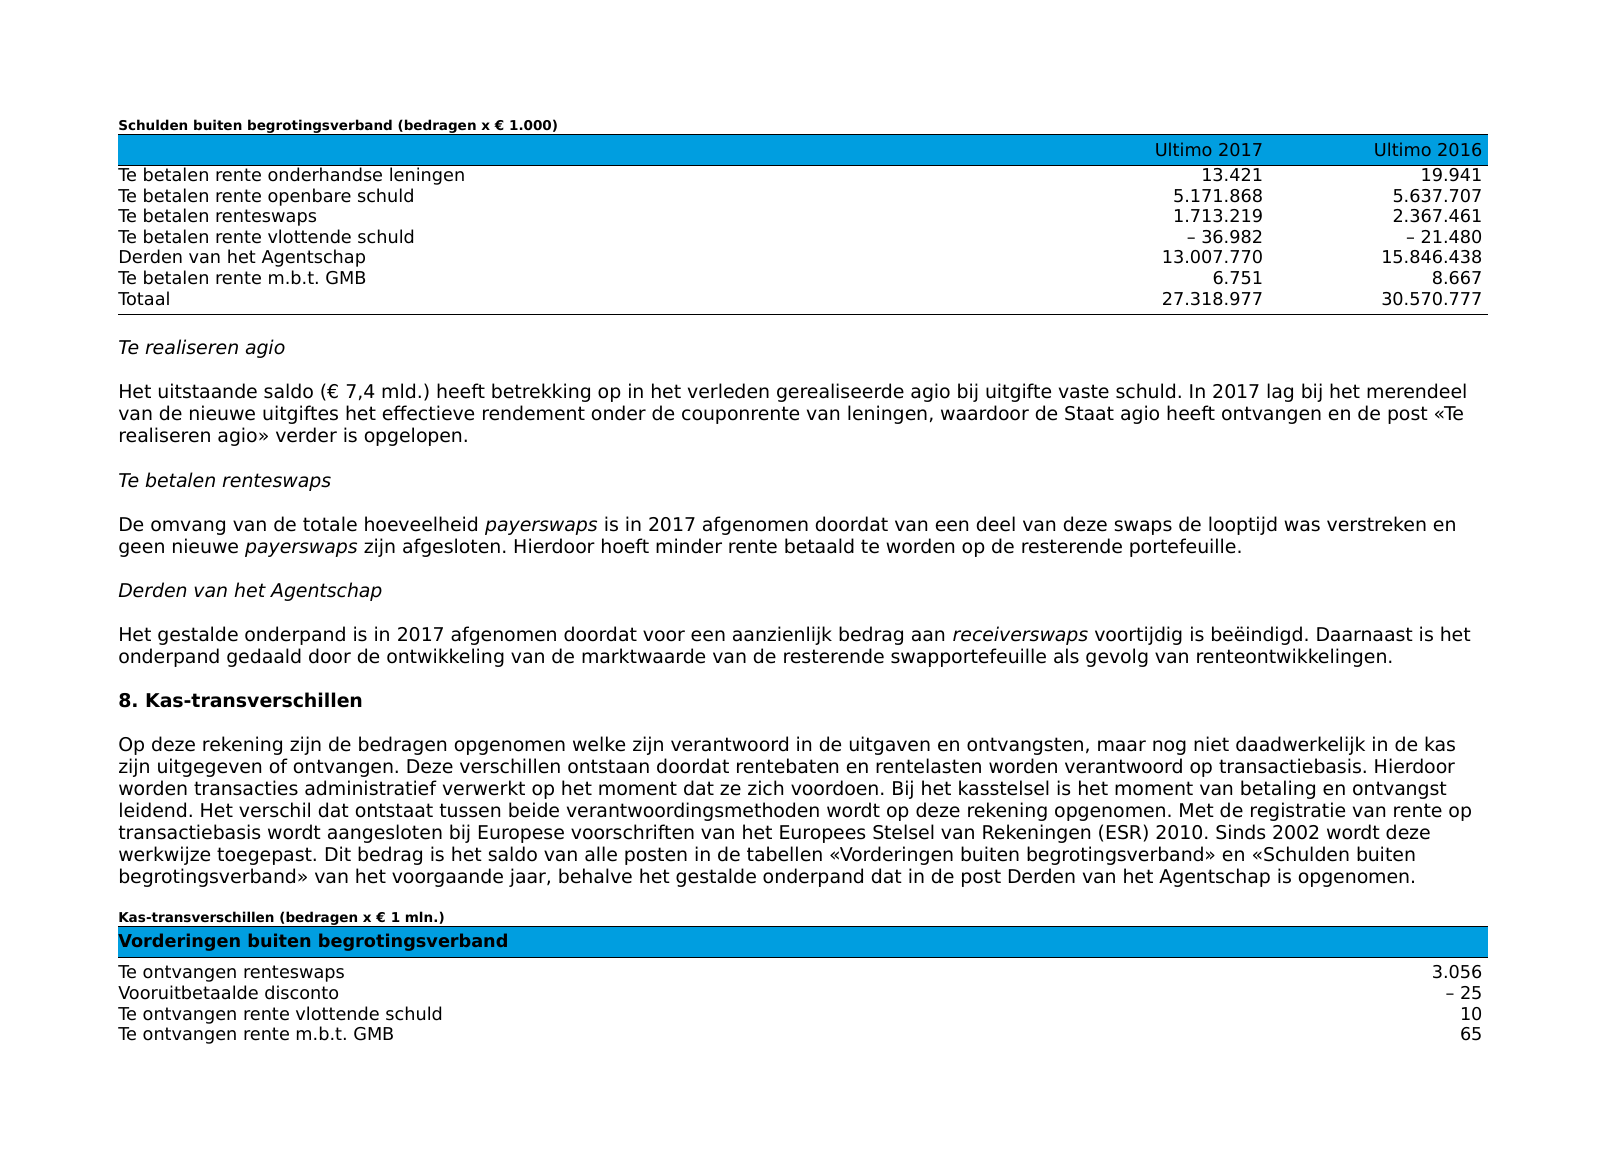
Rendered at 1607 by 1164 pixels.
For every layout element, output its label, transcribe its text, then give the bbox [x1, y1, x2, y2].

table_cell – 25 [1269, 983, 1488, 1004]
table_cell [118, 135, 1050, 165]
table_cell 27.318.977 [1050, 289, 1269, 314]
table_cell Te ontvangen renteswaps [118, 958, 1269, 983]
subtitle Derden van het Agentschap [118, 580, 1488, 602]
subtitle 8. Kas-transverschillen [118, 690, 1488, 712]
table_cell Te ontvangen rente m.b.t. GMB [118, 1024, 1269, 1045]
table_cell Vorderingen buiten begrotingsverband [118, 927, 1488, 957]
table_cell Te betalen rente vlottende schuld [118, 227, 1050, 247]
table_cell Te betalen rente m.b.t. GMB [118, 268, 1050, 289]
table_cell 3.056 [1269, 958, 1488, 983]
table_cell 13.421 [1050, 166, 1269, 186]
table_cell 5.171.868 [1050, 186, 1269, 206]
table_cell 2.367.461 [1269, 206, 1488, 227]
table_cell 8.667 [1269, 268, 1488, 289]
table_cell Vooruitbetaalde disconto [118, 983, 1269, 1004]
table_cell Te betalen rente openbare schuld [118, 186, 1050, 206]
table_cell 6.751 [1050, 268, 1269, 289]
text Het gestalde onderpand is in 2017 afgenomen doordat voor een aanzienlijk bedrag aan receiverswaps voortijdig is beëindigd. Daarnaast is het onderpand gedaald door de ontwikkeling van de marktwaarde van de resterende swapportefeuille als gevolg van renteontwikkelingen. [118, 624, 1488, 668]
table_cell 13.007.770 [1050, 248, 1269, 268]
table_cell 15.846.438 [1269, 248, 1488, 268]
table_cell – 21.480 [1269, 227, 1488, 247]
table_cell 65 [1269, 1024, 1488, 1045]
table_cell 10 [1269, 1004, 1488, 1024]
table_cell Ultimo 2016 [1269, 135, 1488, 165]
table_cell Derden van het Agentschap [118, 248, 1050, 268]
subtitle Te betalen renteswaps [118, 469, 1488, 491]
table_cell – 36.982 [1050, 227, 1269, 247]
table_header Kas-transverschillen (bedragen x € 1 mln.) [118, 910, 1488, 926]
table_cell Totaal [118, 289, 1050, 314]
table_cell 19.941 [1269, 166, 1488, 186]
text Op deze rekening zijn de bedragen opgenomen welke zijn verantwoord in de uitgaven en ontvangsten, maar nog niet daadwerkelijk in de kas zijn uitgegeven of ontvangen. Deze verschillen ontstaan doordat rentebaten en rentelasten worden verantwoord op transactiebasis. Hierdoor worden transacties administratief verwerkt op het moment dat ze zich voordoen. Bij het kasstelsel is het moment van betaling en ontvangst leidend. Het verschil dat ontstaat tussen beide verantwoordingsmethoden wordt op deze rekening opgenomen. Met de registratie van rente op transactiebasis wordt aangesloten bij Europese voorschriften van het Europees Stelsel van Rekeningen (ESR) 2010. Sinds 2002 wordt deze werkwijze toegepast. Dit bedrag is het saldo van alle posten in de tabellen «Vorderingen buiten begrotingsverband» en «Schulden buiten begrotingsverband» van het voorgaande jaar, behalve het gestalde onderpand dat in de post Derden van het Agentschap is opgenomen. [118, 734, 1488, 888]
table_cell 1.713.219 [1050, 206, 1269, 227]
text Het uitstaande saldo (€ 7,4 mld.) heeft betrekking op in het verleden gerealiseerde agio bij uitgifte vaste schuld. In 2017 lag bij het merendeel van de nieuwe uitgiftes het effectieve rendement onder de couponrente van leningen, waardoor de Staat agio heeft ontvangen en de post «Te realiseren agio» verder is opgelopen. [118, 381, 1488, 447]
table_cell Te betalen rente onderhandse leningen [118, 166, 1050, 186]
table_cell 30.570.777 [1269, 289, 1488, 314]
subtitle Te realiseren agio [118, 337, 1488, 359]
table_cell Ultimo 2017 [1050, 135, 1269, 165]
table_cell 5.637.707 [1269, 186, 1488, 206]
table_header Schulden buiten begrotingsverband (bedragen x € 1.000) [118, 118, 1488, 134]
text De omvang van de totale hoeveelheid payerswaps is in 2017 afgenomen doordat van een deel van deze swaps de looptijd was verstreken en geen nieuwe payerswaps zijn afgesloten. Hierdoor hoeft minder rente betaald te worden op de resterende portefeuille. [118, 514, 1488, 558]
table_cell Te betalen renteswaps [118, 206, 1050, 227]
table_cell Te ontvangen rente vlottende schuld [118, 1004, 1269, 1024]
